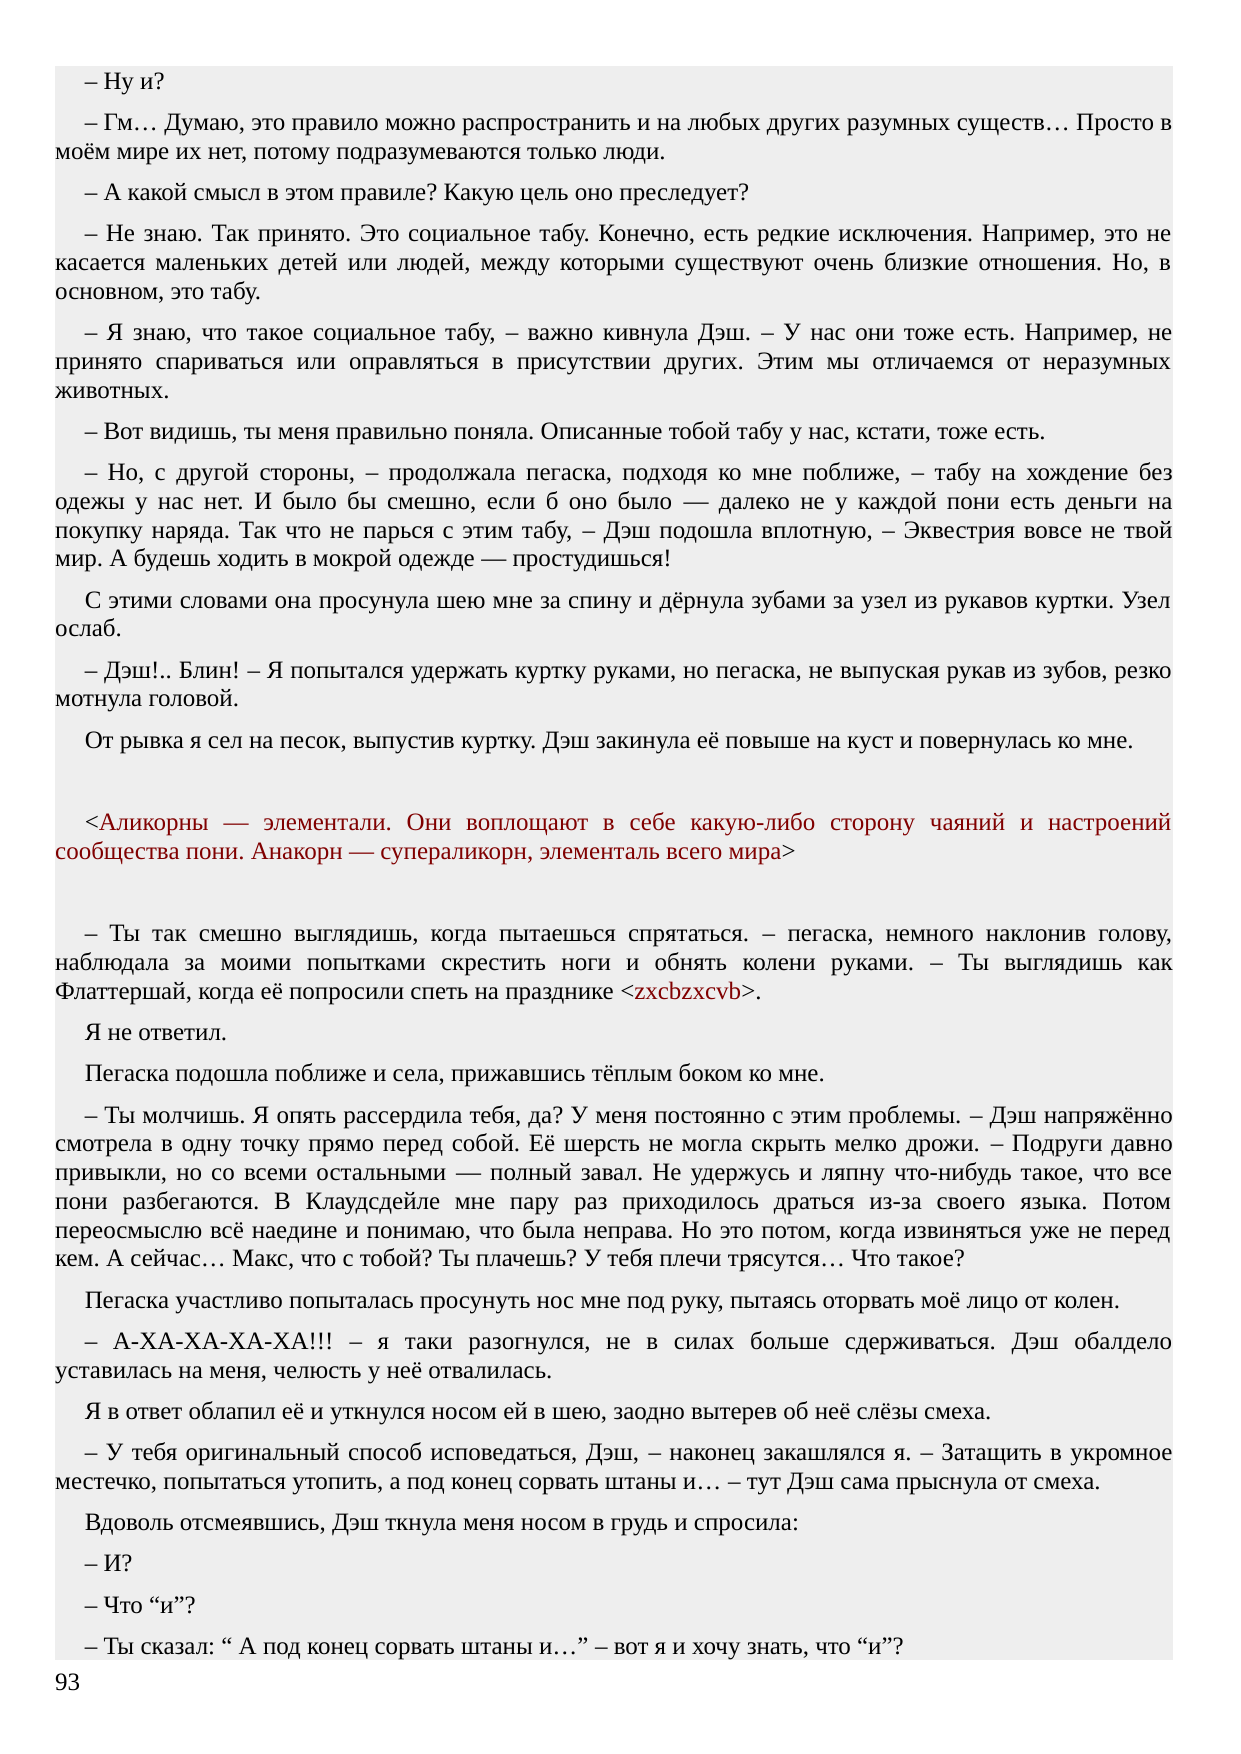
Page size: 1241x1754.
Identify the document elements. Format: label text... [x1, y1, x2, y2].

text – Вот видишь, ты меня правильно поняла. Описанные тобой табу у нас, кстати, тоже есть. [55, 416, 1173, 445]
text – Я знаю, что такое социальное табу, – важно кивнула Дэш. – У нас они тоже есть. Например, не принято спариваться или оправляться в присутствии других. Этим мы отличаемся от неразумных животных. [55, 317, 1173, 403]
text – Что “и”? [55, 1590, 1173, 1618]
text – А-ХА-ХА-ХА-ХА!!! – я таки разогнулся, не в силах больше сдерживаться. Дэш обалдело уставилась на меня, челюсть у неё отвалилась. [55, 1326, 1173, 1383]
text – Не знаю. Так принято. Это социальное табу. Конечно, есть редкие исключения. Например, это не касается маленьких детей или людей, между которыми существуют очень близкие отношения. Но, в основном, это табу. [55, 218, 1173, 305]
text Пегаска участливо попыталась просунуть нос мне под руку, пытаясь оторвать моё лицо от колен. [55, 1285, 1173, 1313]
text Я не ответил. [55, 1017, 1173, 1046]
text – Ты молчишь. Я опять рассердила тебя, да? У меня постоянно с этим проблемы. – Дэш напряжённо смотрела в одну точку прямо перед собой. Её шерсть не могла скрыть мелко дрожи. – Подруги давно привыкли, но со всеми остальными — полный завал. Не удержусь и ляпну что-нибудь такое, что все пони разбегаются. В Клаудсдейле мне пару раз приходилось драться из-за своего языка. Потом переосмыслю всё наедине и понимаю, что была неправа. Но это потом, когда извиняться уже не перед кем. А сейчас… Макс, что с тобой? Ты плачешь? У тебя плечи трясутся… Что такое? [55, 1100, 1173, 1272]
text Я в ответ облапил её и уткнулся носом ей в шею, заодно вытерев об неё слёзы смеха. [55, 1396, 1173, 1425]
text – Ты сказал: “ А под конец сорвать штаны и…” – вот я и хочу знать, что “и”? [55, 1631, 1173, 1660]
text Пегаска подошла поближе и села, прижавшись тёплым боком ко мне. [55, 1058, 1173, 1087]
text – И? [55, 1548, 1173, 1577]
text <Аликорны — элементали. Они воплощают в себе какую-либо сторону чаяний и настроений сообщества пони. Анакорн — супераликорн, элементаль всего мира> [55, 807, 1173, 865]
text С этими словами она просунула шею мне за спину и дёрнула зубами за узел из рукавов куртки. Узел ослаб. [55, 585, 1173, 642]
text – А какой смысл в этом правиле? Какую цель оно преследует? [55, 177, 1173, 206]
text – Дэш!.. Блин! – Я попытался удержать куртку руками, но пегаска, не выпуская рукав из зубов, резко мотнула головой. [55, 655, 1173, 712]
text – Но, с другой стороны, – продолжала пегаска, подходя ко мне поближе, – табу на хождение без одежы у нас нет. И было бы смешно, если б оно было — далеко не у каждой пони есть деньги на покупку наряда. Так что не парься с этим табу, – Дэш подошла вплотную, – Эквестрия вовсе не твой мир. А будешь ходить в мокрой одежде — простудишься! [55, 457, 1173, 572]
text – Ну и? [55, 66, 1173, 95]
text – Гм… Думаю, это правило можно распространить и на любых других разумных существ… Просто в моём мире их нет, потому подразумеваются только люди. [55, 107, 1173, 165]
text – Ты так смешно выглядишь, когда пытаешься спрятаться. – пегаска, немного наклонив голову, наблюдала за моими попытками скрестить ноги и обнять колени руками. – Ты выглядишь как Флаттершай, когда её попросили спеть на празднике <zxcbzxcvb>. [55, 918, 1173, 1005]
text – У тебя оригинальный способ исповедаться, Дэш, – наконец закашлялся я. – Затащить в укромное местечко, попытаться утопить, а под конец сорвать штаны и… – тут Дэш сама прыснула от смеха. [55, 1437, 1173, 1495]
text Вдоволь отсмеявшись, Дэш ткнула меня носом в грудь и спросила: [55, 1507, 1173, 1536]
text От рывка я сел на песок, выпустив куртку. Дэш закинула её повыше на куст и повернулась ко мне. [55, 725, 1173, 753]
